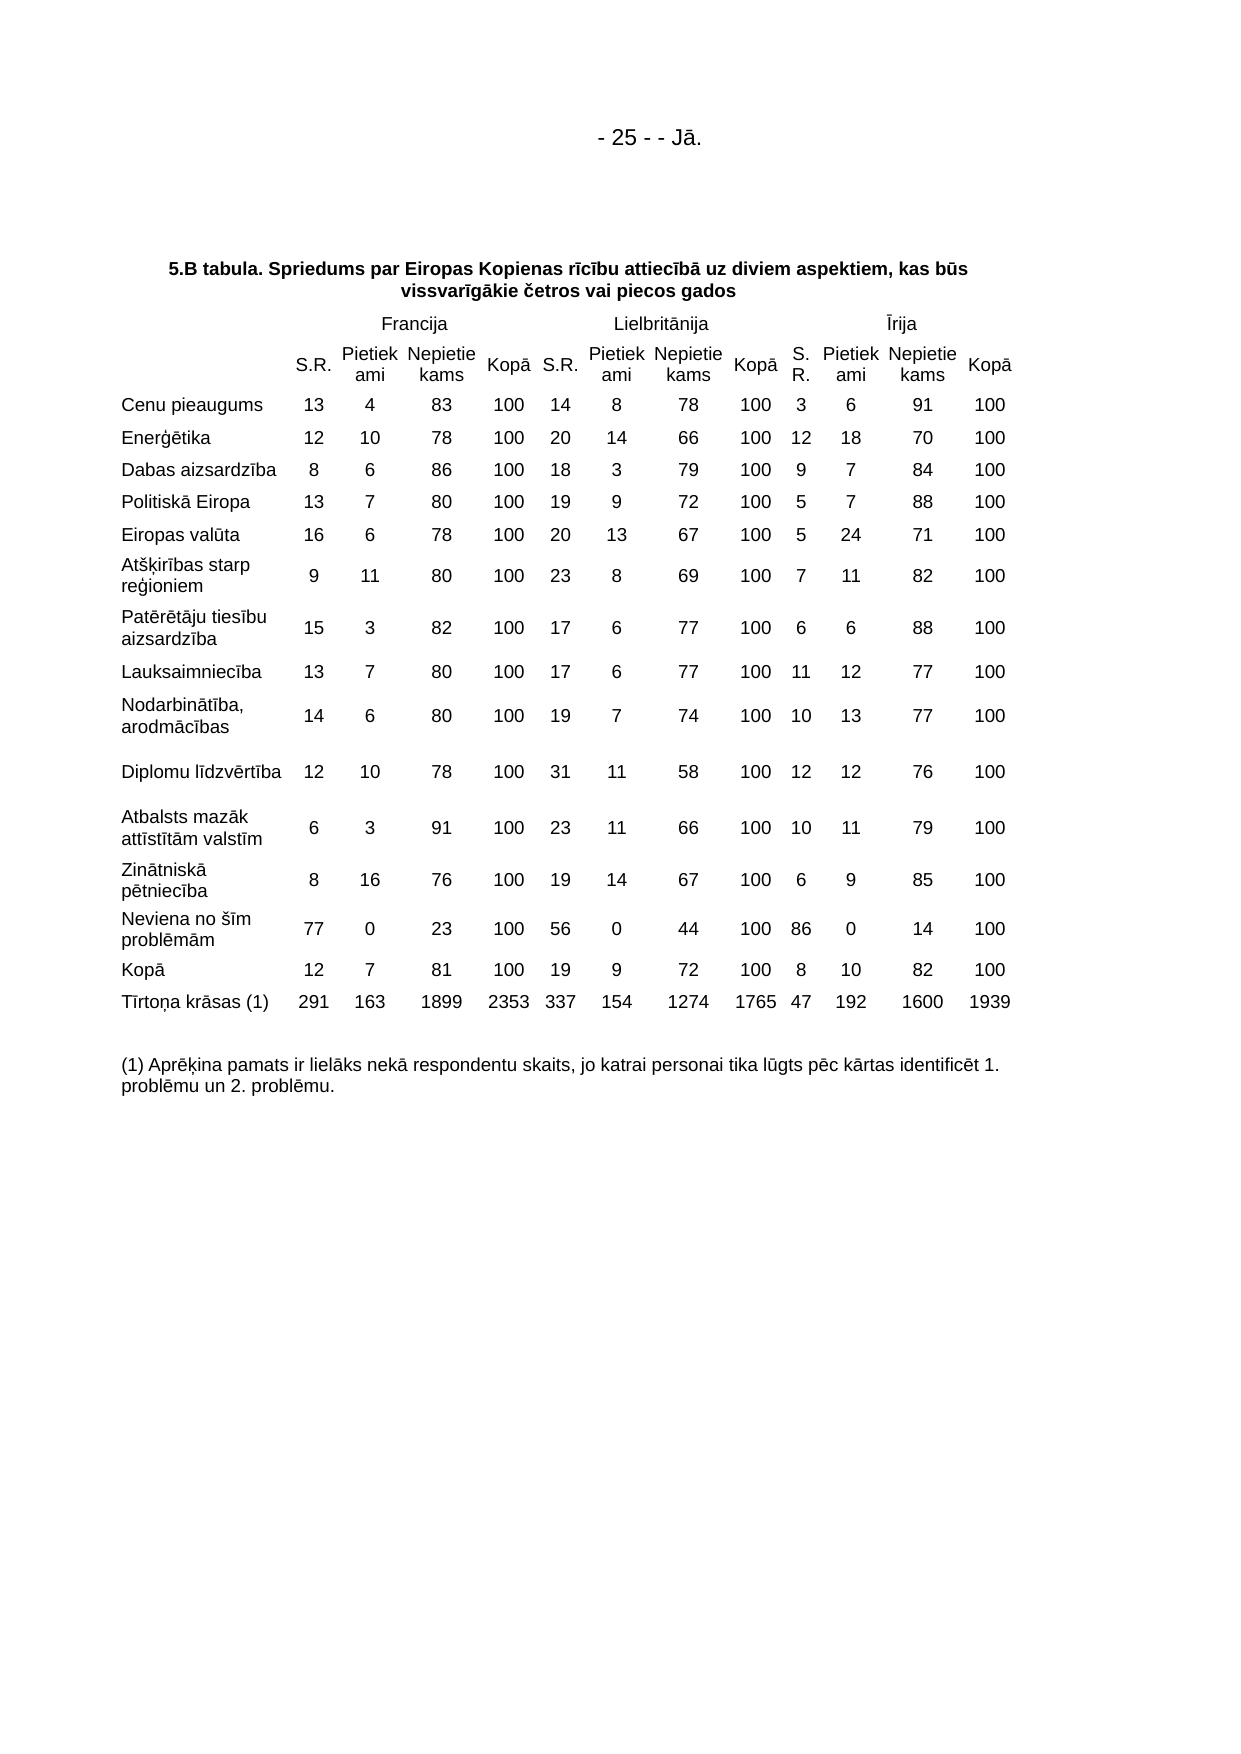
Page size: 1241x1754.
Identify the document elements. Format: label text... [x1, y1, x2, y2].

table_cell 100 [961, 953, 1019, 986]
table_cell 100 [961, 486, 1019, 518]
table_cell 192 [818, 986, 884, 1018]
table_cell 13 [291, 389, 336, 421]
table_cell 6 [336, 518, 403, 551]
table_cell 100 [727, 486, 784, 518]
table_cell 100 [480, 389, 538, 421]
table_cell 77 [884, 688, 961, 744]
table_cell 88 [884, 600, 961, 656]
table_cell 100 [727, 518, 784, 551]
table_cell 1939 [961, 986, 1019, 1018]
table_cell 7 [336, 486, 403, 518]
table_cell 8 [291, 855, 336, 904]
table_cell [118, 308, 291, 340]
table_cell 13 [818, 688, 884, 744]
table_cell 100 [961, 551, 1019, 600]
table_cell 100 [727, 904, 784, 953]
table_cell 67 [650, 518, 727, 551]
table_cell Kopā [480, 340, 538, 389]
table_cell 1899 [403, 986, 480, 1018]
table_cell 100 [480, 518, 538, 551]
table_cell 154 [583, 986, 650, 1018]
table_cell 19 [538, 855, 583, 904]
table_cell 7 [336, 656, 403, 688]
table_cell [785, 1018, 817, 1051]
table_cell [884, 1018, 961, 1051]
table_cell [961, 1018, 1019, 1051]
table_cell Lielbritānija [538, 308, 784, 340]
table_cell 100 [961, 904, 1019, 953]
table_cell 13 [291, 486, 336, 518]
table_cell Cenu pieaugums [118, 389, 291, 421]
table_cell 100 [961, 688, 1019, 744]
table_cell 6 [583, 600, 650, 656]
table_cell 88 [884, 486, 961, 518]
table_cell 100 [480, 551, 538, 600]
table_cell S.R. [538, 340, 583, 389]
table_cell 81 [403, 953, 480, 986]
table_cell 31 [538, 744, 583, 799]
table_cell 8 [583, 551, 650, 600]
table_cell Pietiekami [818, 340, 884, 389]
table_cell Atbalsts mazāk attīstītām valstīm [118, 800, 291, 855]
table_cell 13 [291, 656, 336, 688]
table_cell 10 [336, 421, 403, 453]
table_cell 79 [650, 454, 727, 486]
table_cell [818, 1018, 884, 1051]
table_cell Īrija [785, 308, 1019, 340]
table_cell 100 [727, 855, 784, 904]
table_cell 0 [336, 904, 403, 953]
table_cell 291 [291, 986, 336, 1018]
table_cell 2353 [480, 986, 538, 1018]
table_cell 100 [480, 688, 538, 744]
table_cell 6 [818, 389, 884, 421]
table_cell 82 [884, 953, 961, 986]
table_cell [336, 1018, 403, 1051]
table_cell 83 [403, 389, 480, 421]
table_cell 100 [961, 855, 1019, 904]
table_cell 3 [583, 454, 650, 486]
table_cell 78 [403, 518, 480, 551]
table_cell 7 [818, 486, 884, 518]
table_cell 3 [785, 389, 817, 421]
table_cell 9 [785, 454, 817, 486]
table_cell 11 [818, 551, 884, 600]
table_cell 7 [583, 688, 650, 744]
table_cell Pietiekami [583, 340, 650, 389]
table_cell Nodarbinātība, arodmācības [118, 688, 291, 744]
table_cell 7 [336, 953, 403, 986]
table_cell 0 [818, 904, 884, 953]
table_cell 100 [961, 389, 1019, 421]
table_cell 100 [727, 551, 784, 600]
table_cell 4 [336, 389, 403, 421]
table_cell 18 [538, 454, 583, 486]
table_cell 10 [785, 688, 817, 744]
table_cell Eiropas valūta [118, 518, 291, 551]
table_cell 58 [650, 744, 727, 799]
table_cell 9 [291, 551, 336, 600]
table_cell Nepietiekams [650, 340, 727, 389]
table_cell [538, 1018, 583, 1051]
table_cell 14 [884, 904, 961, 953]
table_cell [403, 1018, 480, 1051]
table_cell 6 [583, 656, 650, 688]
table_cell 74 [650, 688, 727, 744]
table_cell 86 [403, 454, 480, 486]
table_cell 80 [403, 656, 480, 688]
table_cell 78 [403, 744, 480, 799]
table_cell 100 [961, 800, 1019, 855]
table_cell Kopā [727, 340, 784, 389]
table_cell 11 [583, 744, 650, 799]
table_cell 8 [785, 953, 817, 986]
table_cell Kopā [118, 953, 291, 986]
table_cell 23 [538, 551, 583, 600]
table_cell 70 [884, 421, 961, 453]
table_cell 77 [884, 656, 961, 688]
table_cell 77 [650, 600, 727, 656]
table_cell 3 [336, 800, 403, 855]
table_cell 8 [583, 389, 650, 421]
table_cell 100 [727, 656, 784, 688]
table_cell 72 [650, 953, 727, 986]
table_cell 100 [727, 389, 784, 421]
table_cell Nepietiekams [403, 340, 480, 389]
table_cell 79 [884, 800, 961, 855]
table_cell 19 [538, 486, 583, 518]
table_cell 77 [291, 904, 336, 953]
table_cell Enerģētika [118, 421, 291, 453]
table_cell 14 [291, 688, 336, 744]
table_cell 10 [336, 744, 403, 799]
table_cell 84 [884, 454, 961, 486]
table_cell 100 [480, 486, 538, 518]
table_cell 14 [538, 389, 583, 421]
table_cell [118, 340, 291, 389]
table_cell 11 [336, 551, 403, 600]
table_cell 100 [480, 656, 538, 688]
table_cell 23 [538, 800, 583, 855]
table_header 5.B tabula. Spriedums par Eiropas Kopienas rīcību attiecībā uz diviem aspektiem, kas būs vissvarīgākie četros vai piecos gados [118, 252, 1019, 307]
table_cell Lauksaimniecība [118, 656, 291, 688]
table_cell 80 [403, 688, 480, 744]
table_cell 100 [727, 953, 784, 986]
table_cell 66 [650, 421, 727, 453]
table_cell 72 [650, 486, 727, 518]
table_cell 100 [961, 454, 1019, 486]
table_cell 19 [538, 953, 583, 986]
table_cell 6 [291, 800, 336, 855]
table_cell Tīrtoņa krāsas (1) [118, 986, 291, 1018]
table_cell [650, 1018, 727, 1051]
table_cell 9 [583, 953, 650, 986]
table_cell 10 [818, 953, 884, 986]
table_cell Neviena no šīm problēmām [118, 904, 291, 953]
table_cell 78 [403, 421, 480, 453]
table_cell 6 [785, 855, 817, 904]
table_cell 5 [785, 518, 817, 551]
table_cell 20 [538, 421, 583, 453]
table_cell 14 [583, 855, 650, 904]
table_cell 9 [818, 855, 884, 904]
table_cell [480, 1018, 538, 1051]
table_cell S.R. [291, 340, 336, 389]
table_cell 44 [650, 904, 727, 953]
table_cell 100 [727, 744, 784, 799]
table_cell Nepietiekams [884, 340, 961, 389]
table_cell 76 [403, 855, 480, 904]
table_cell 12 [785, 744, 817, 799]
table_cell 8 [291, 454, 336, 486]
table_cell 80 [403, 486, 480, 518]
table_cell 77 [650, 656, 727, 688]
table_cell 100 [961, 600, 1019, 656]
table_cell 14 [583, 421, 650, 453]
table_cell Dabas aizsardzība [118, 454, 291, 486]
table_cell 12 [291, 421, 336, 453]
table_cell 100 [727, 688, 784, 744]
table_cell 20 [538, 518, 583, 551]
table_cell 85 [884, 855, 961, 904]
table_cell 100 [480, 800, 538, 855]
table_cell 76 [884, 744, 961, 799]
table_cell 71 [884, 518, 961, 551]
table_cell 12 [818, 744, 884, 799]
table_cell [118, 1018, 291, 1051]
table_cell [727, 1018, 784, 1051]
table_cell 11 [785, 656, 817, 688]
table_cell 100 [961, 518, 1019, 551]
table_cell 6 [818, 600, 884, 656]
table_cell 24 [818, 518, 884, 551]
table_cell 100 [961, 744, 1019, 799]
table_cell 7 [785, 551, 817, 600]
table_cell 19 [538, 688, 583, 744]
table_cell 17 [538, 600, 583, 656]
table_cell 6 [336, 454, 403, 486]
table_cell Diplomu līdzvērtība [118, 744, 291, 799]
table_cell Politiskā Eiropa [118, 486, 291, 518]
table_cell 5 [785, 486, 817, 518]
table_cell [291, 1018, 336, 1051]
table_cell 80 [403, 551, 480, 600]
table_cell 82 [403, 600, 480, 656]
table_cell 6 [785, 600, 817, 656]
table_cell S.R. [785, 340, 817, 389]
table_cell 100 [480, 855, 538, 904]
table_cell 91 [403, 800, 480, 855]
table_cell 67 [650, 855, 727, 904]
table_cell 13 [583, 518, 650, 551]
table_cell 163 [336, 986, 403, 1018]
table_cell 91 [884, 389, 961, 421]
table_cell 78 [650, 389, 727, 421]
table_cell Kopā [961, 340, 1019, 389]
table_cell 66 [650, 800, 727, 855]
table_cell Zinātniskā pētniecība [118, 855, 291, 904]
table_cell 47 [785, 986, 817, 1018]
table_cell 16 [291, 518, 336, 551]
table_cell 12 [785, 421, 817, 453]
table_cell 1600 [884, 986, 961, 1018]
table_cell 56 [538, 904, 583, 953]
table_cell 100 [727, 421, 784, 453]
table_cell 100 [480, 744, 538, 799]
table_cell 100 [480, 421, 538, 453]
table_cell 100 [480, 904, 538, 953]
table_cell 11 [818, 800, 884, 855]
table_cell 100 [727, 600, 784, 656]
table_cell Patērētāju tiesību aizsardzība [118, 600, 291, 656]
table_cell 23 [403, 904, 480, 953]
table_cell 69 [650, 551, 727, 600]
table_cell 100 [480, 454, 538, 486]
table_cell Pietiekami [336, 340, 403, 389]
table_cell 1274 [650, 986, 727, 1018]
table_cell 100 [961, 421, 1019, 453]
table_cell 18 [818, 421, 884, 453]
table_cell 0 [583, 904, 650, 953]
table_cell 100 [727, 800, 784, 855]
table_cell 15 [291, 600, 336, 656]
table_cell 12 [291, 953, 336, 986]
table_cell 86 [785, 904, 817, 953]
table_cell 12 [291, 744, 336, 799]
table_cell 100 [727, 454, 784, 486]
table_cell Atšķirības starp reģioniem [118, 551, 291, 600]
table_cell 6 [336, 688, 403, 744]
table_cell 16 [336, 855, 403, 904]
table_cell 7 [818, 454, 884, 486]
table_cell 100 [480, 600, 538, 656]
table_cell 10 [785, 800, 817, 855]
table_cell 337 [538, 986, 583, 1018]
table_cell (1) Aprēķina pamats ir lielāks nekā respondentu skaits, jo katrai personai tika lūgts pēc kārtas identificēt 1. problēmu un 2. problēmu. [118, 1051, 1019, 1099]
table_cell 3 [336, 600, 403, 656]
table_cell 100 [480, 953, 538, 986]
table_cell 11 [583, 800, 650, 855]
table_cell [583, 1018, 650, 1051]
table_cell 9 [583, 486, 650, 518]
table_cell Francija [291, 308, 538, 340]
table_cell 12 [818, 656, 884, 688]
table_cell 17 [538, 656, 583, 688]
table_cell 1765 [727, 986, 784, 1018]
table_cell 100 [961, 656, 1019, 688]
table_cell 82 [884, 551, 961, 600]
